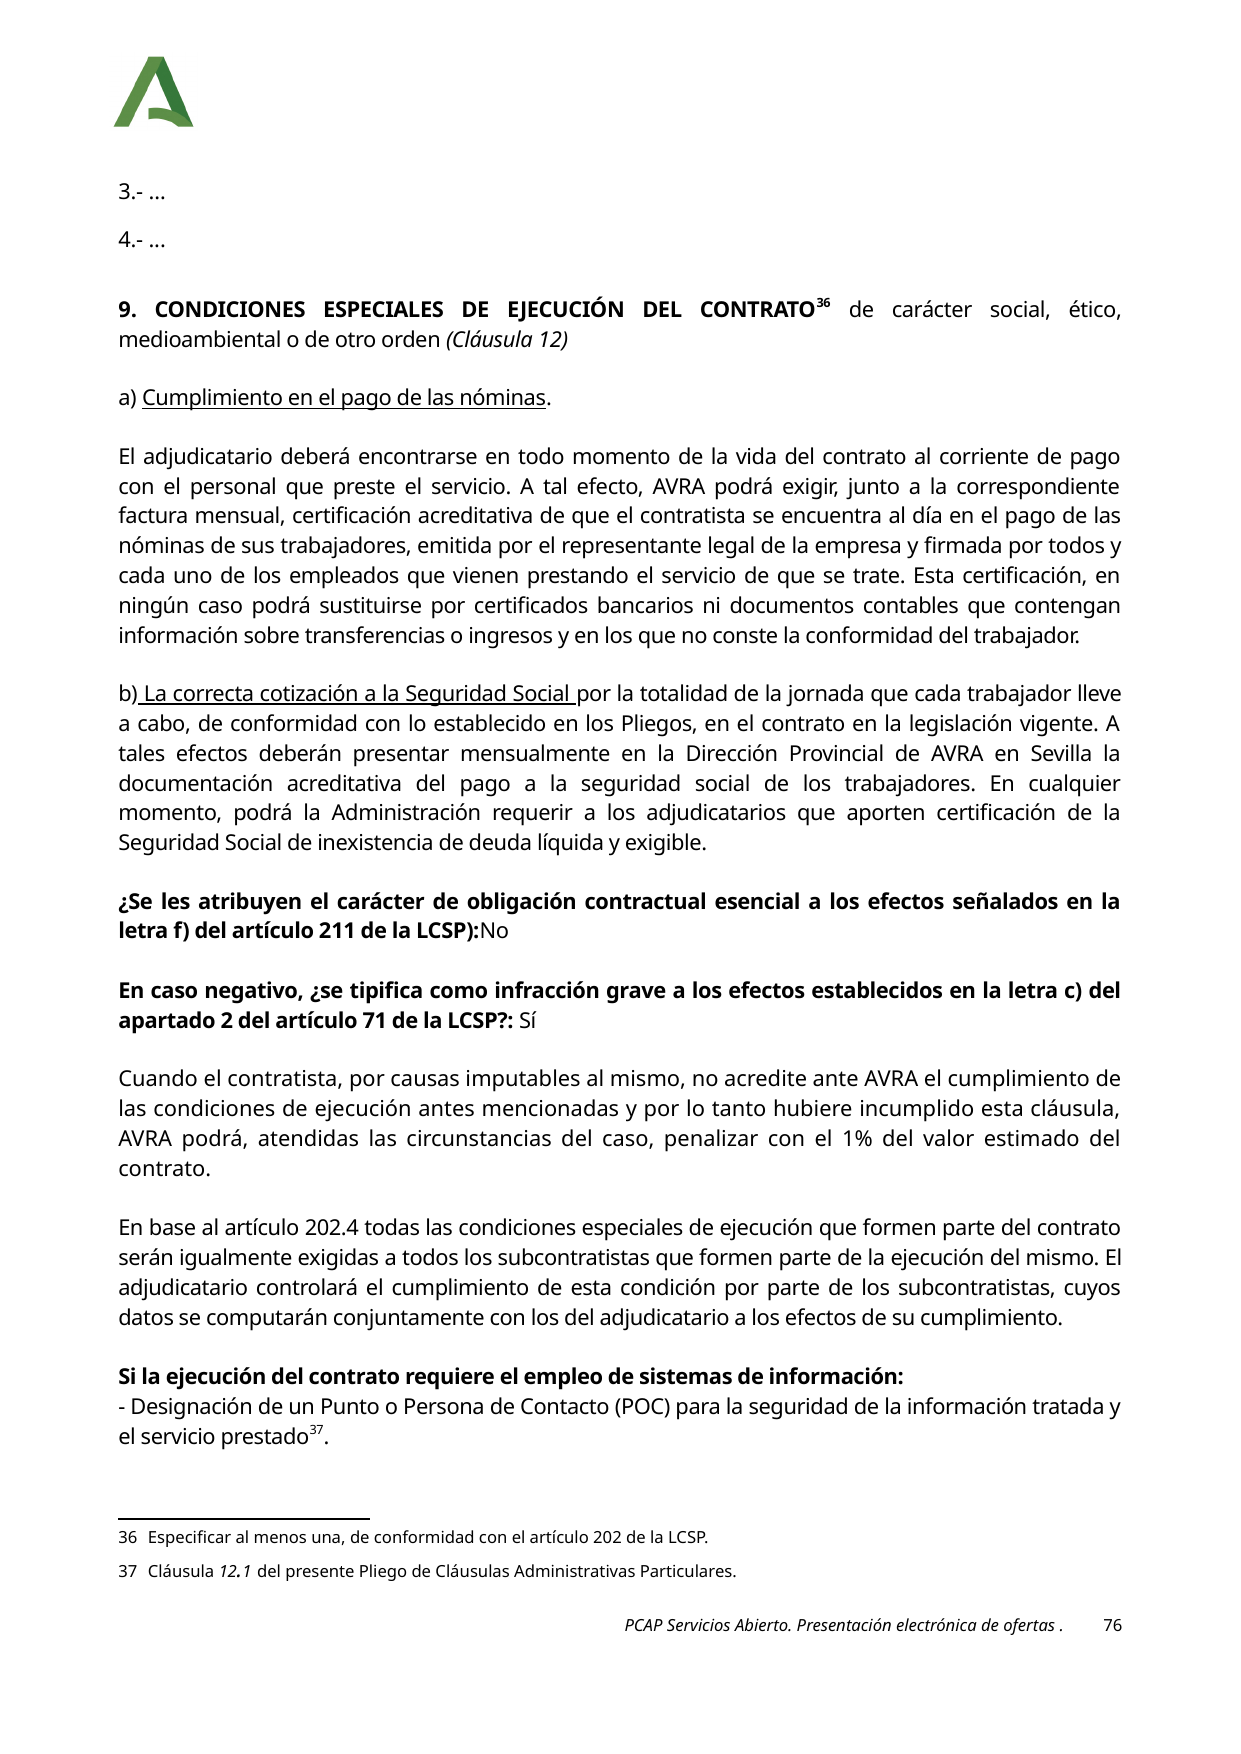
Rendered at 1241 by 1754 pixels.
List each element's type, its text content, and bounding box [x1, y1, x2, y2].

text 3.- … [118, 176, 1122, 206]
text El adjudicatario deberá encontrarse en todo momento de la vida del contrato al corriente de pago con el personal que preste el servicio. A tal efecto, AVRA podrá exigir, junto a la correspondiente factura mensual, certificación acreditativa de que el contratista se encuentra al día en el pago de las nóminas de sus trabajadores, emitida por el representante legal de la empresa y firmada por todos y cada uno de los empleados que vienen prestando el servicio de que se trate. Esta certificación, en ningún caso podrá sustituirse por certificados bancarios ni documentos contables que contengan información sobre transferencias o ingresos y en los que no conste la conformidad del trabajador. [118, 441, 1122, 649]
text 9. CONDICIONES ESPECIALES DE EJECUCIÓN DEL CONTRATO de carácter social, ético, medioambiental o de otro orden (Cláusula 12) [118, 294, 1122, 354]
text En base al artículo 202.4 todas las condiciones especiales de ejecución que formen parte del contrato serán igualmente exigidas a todos los subcontratistas que formen parte de la ejecución del mismo. El adjudicatario controlará el cumplimiento de esta condición por parte de los subcontratistas, cuyos datos se computarán conjuntamente con los del adjudicatario a los efectos de su cumplimiento. [118, 1212, 1122, 1332]
text a) Cumplimiento en el pago de las nóminas. [118, 382, 1122, 412]
text Especificar al menos una, de conformidad con el artículo 202 de la LCSP. [118, 1525, 1122, 1548]
text Cuando el contratista, por causas imputables al mismo, no acredite ante AVRA el cumplimiento de las condiciones de ejecución antes mencionadas y por lo tanto hubiere incumplido esta cláusula, AVRA podrá, atendidas las circunstancias del caso, penalizar con el 1% del valor estimado del contrato. [118, 1063, 1122, 1183]
text Si la ejecución del contrato requiere el empleo de sistemas de información: [118, 1361, 1122, 1391]
text Cláusula 12.1 del presente Pliego de Cláusulas Administrativas Particulares. [118, 1554, 1122, 1584]
text ¿Se les atribuyen el carácter de obligación contractual esencial a los efectos señalados en la letra f) del artículo 211 de la LCSP):No [118, 886, 1122, 945]
text b) La correcta cotización a la Seguridad Social por la totalidad de la jornada que cada trabajador lleve a cabo, de conformidad con lo establecido en los Pliegos, en el contrato en la legislación vigente. A tales efectos deberán presentar mensualmente en la Dirección Provincial de AVRA en Sevilla la documentación acreditativa del pago a la seguridad social de los trabajadores. En cualquier momento, podrá la Administración requerir a los adjudicatarios que aporten certificación de la Seguridad Social de inexistencia de deuda líquida y exigible. [118, 678, 1122, 857]
text - Designación de un Punto o Persona de Contacto (POC) para la seguridad de la información tratada y el servicio prestado. [118, 1391, 1122, 1451]
text En caso negativo, ¿se tipifica como infracción grave a los efectos establecidos en la letra c) del apartado 2 del artículo 71 de la LCSP?: Sí [118, 975, 1122, 1035]
picture [109, 52, 198, 131]
text 4.- ... [118, 224, 1122, 254]
